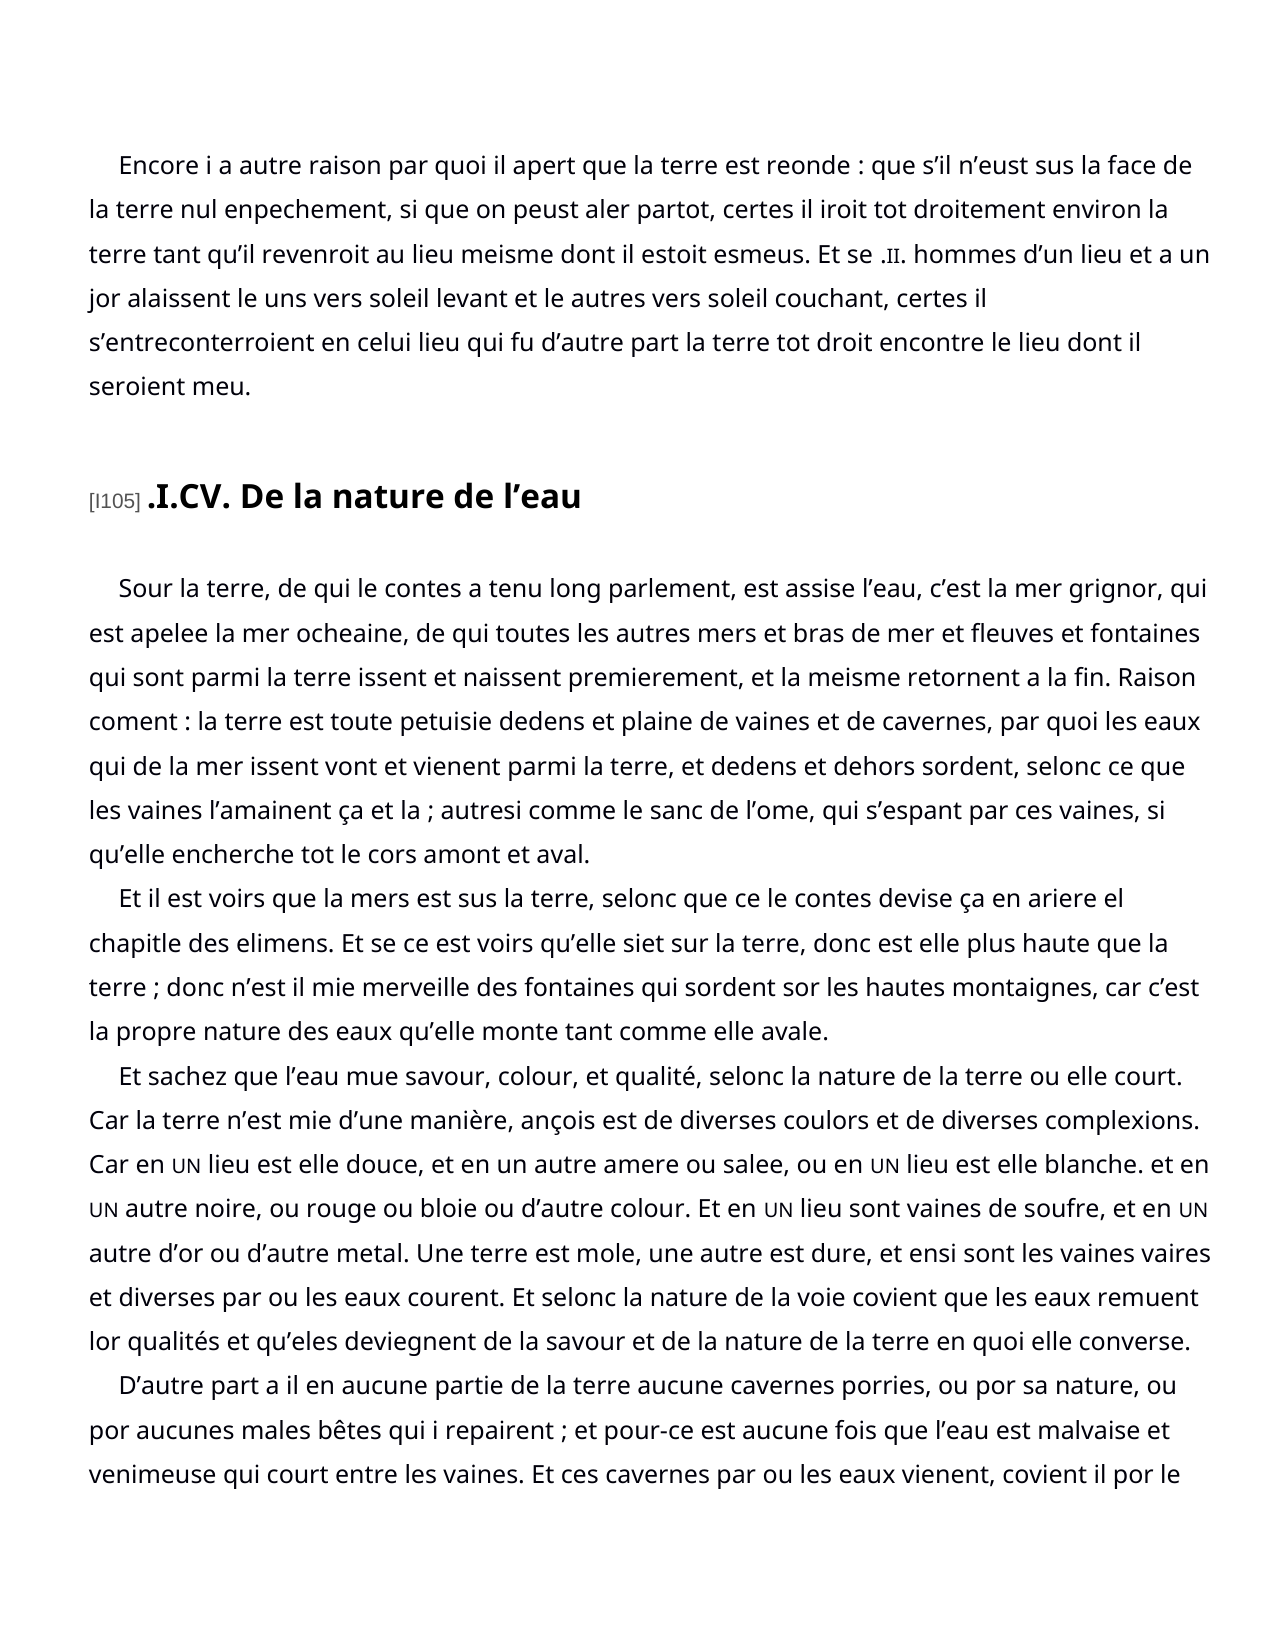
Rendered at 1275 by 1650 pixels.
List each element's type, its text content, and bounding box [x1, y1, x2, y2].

text Et il est voirs que la mers est sus la terre, selonc que ce le contes devise ça en ariere el chapitle des elimens. Et se ce est voirs qu’elle siet sur la terre, donc est elle plus haute que la terre ; donc n’est il mie merveille des fontaines qui sordent sor les hautes montaignes, car c’est la propre nature des eaux qu’elle monte tant comme elle avale. [89, 881, 1216, 1048]
text Encore i a autre raison par quoi il apert que la terre est reonde : que s’il n’eust sus la face de la terre nul enpechement, si que on peust aler partot, certes il iroit tot droitement environ la terre tant qu’il revenroit au lieu meisme dont il estoit esmeus. Et se .ii. hommes d’un lieu et a un jor alaissent le uns vers soleil levant et le autres vers soleil couchant, certes il s’entreconterroient en celui lieu qui fu d’autre part la terre tot droit encontre le lieu dont il seroient meu. [89, 148, 1216, 403]
text D’autre part a il en aucune partie de la terre aucune cavernes porries, ou por sa nature, ou por aucunes males bêtes qui i repairent ; et pour-ce est aucune fois que l’eau est malvaise et venimeuse qui court entre les vaines. Et ces cavernes par ou les eaux vienent, covient il por le [89, 1368, 1216, 1491]
subtitle [I105] .I.CV. De la nature de l’eau [89, 472, 1216, 518]
text Et sachez que l’eau mue savour, colour, et qualité, selonc la nature de la terre ou elle court. Car la terre n’est mie d’une manière, ançois est de diverses coulors et de diverses complexions. Car en un lieu est elle douce, et en un autre amere ou salee, ou en un lieu est elle blanche. et en un autre noire, ou rouge ou bloie ou d’autre colour. Et en un lieu sont vaines de soufre, et en un autre d’or ou d’autre metal. Une terre est mole, une autre est dure, et ensi sont les vaines vaires et diverses par ou les eaux courent. Et selonc la nature de la voie covient que les eaux remuent lor qualités et qu’eles deviegnent de la savour et de la nature de la terre en quoi elle converse. [89, 1058, 1216, 1358]
text Sour la terre, de qui le contes a tenu long parlement, est assise l’eau, c’est la mer grignor, qui est apelee la mer ocheaine, de qui toutes les autres mers et bras de mer et fleuves et fontaines qui sont parmi la terre issent et naissent premierement, et la meisme retornent a la fin. Raison coment : la terre est toute petuisie dedens et plaine de vaines et de cavernes, par quoi les eaux qui de la mer issent vont et vienent parmi la terre, et dedens et dehors sordent, selonc ce que les vaines l’amainent ça et la ; autresi comme le sanc de l’ome, qui s’espant par ces vaines, si qu’elle encherche tot le cors amont et aval. [89, 571, 1216, 871]
